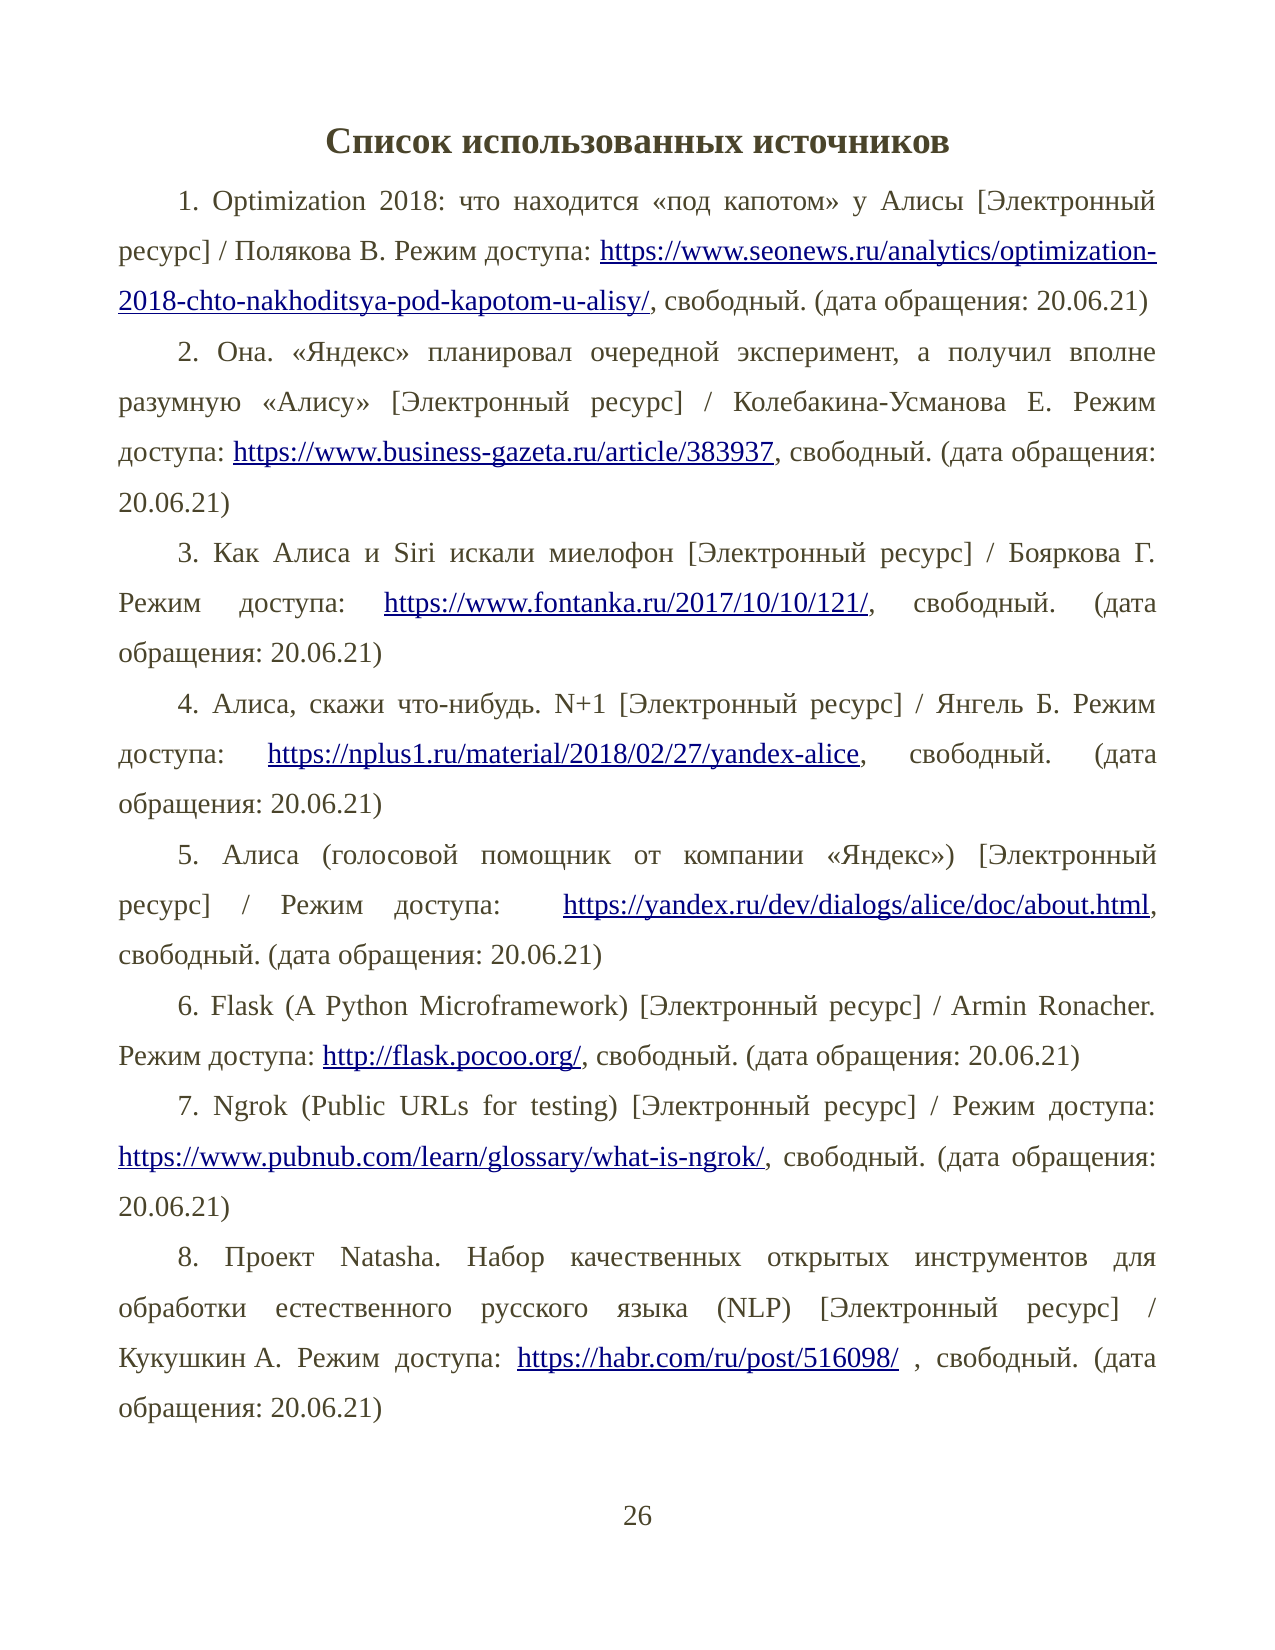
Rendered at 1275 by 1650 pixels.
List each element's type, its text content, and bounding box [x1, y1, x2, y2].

text 5. Алиса (голосовой помощник от компании «Яндекс») [Электронный ресурс] / Режим доступа: https://yandex.ru/dev/dialogs/alice/doc/about.html, свободный. (дата обращения: 20.06.21) [118, 837, 1157, 971]
text 7. Ngrok (Public URLs for testing) [Электронный ресурс] / Режим доступа: https://www.pubnub.com/learn/glossary/what-is-ngrok/, свободный. (дата обращения: 20.06.21) [118, 1088, 1157, 1223]
text 1. Optimization 2018: что находится «под капотом» у Алисы [Электронный ресурс] / Полякова В. Режим доступа: https://www.seonews.ru/analytics/optimization-2018-chto-nakhoditsya-pod-kapotom-u-alisy/, свободный. (дата обращения: 20.06.21) [118, 183, 1157, 317]
text 6. Flask (A Python Microframework) [Электронный ресурс] / Armin Ronacher. Режим доступа: http://flask.pocoo.org/, свободный. (дата обращения: 20.06.21) [118, 988, 1157, 1072]
subtitle Список использованных источников [118, 118, 1157, 161]
text 3. Как Алиса и Siri искали миелофон [Электронный ресурс] / Бояркова Г. Режим доступа: https://www.fontanka.ru/2017/10/10/121/, свободный. (дата обращения: 20.06.21) [118, 535, 1157, 669]
text 2. Она. «Яндекс» планировал очередной эксперимент, а получил вполне разумную «Алису» [Электронный ресурс] / Колебакина-Усманова Е. Режим доступа: https://www.business-gazeta.ru/article/383937, свободный. (дата обращения: 20.06.21) [118, 334, 1157, 518]
text 4. Алиса, скажи что-нибудь. N+1 [Электронный ресурс] / Янгель Б. Режим доступа: https://nplus1.ru/material/2018/02/27/yandex-alice, свободный. (дата обращения: 20.06.21) [118, 686, 1157, 820]
text 8. Проект Natasha. Набор качественных открытых инструментов для обработки естественного русского языка (NLP) [Электронный ресурс] / Кукушкин А. Режим доступа: https://habr.com/ru/post/516098/ , свободный. (дата обращения: 20.06.21) [118, 1239, 1157, 1424]
